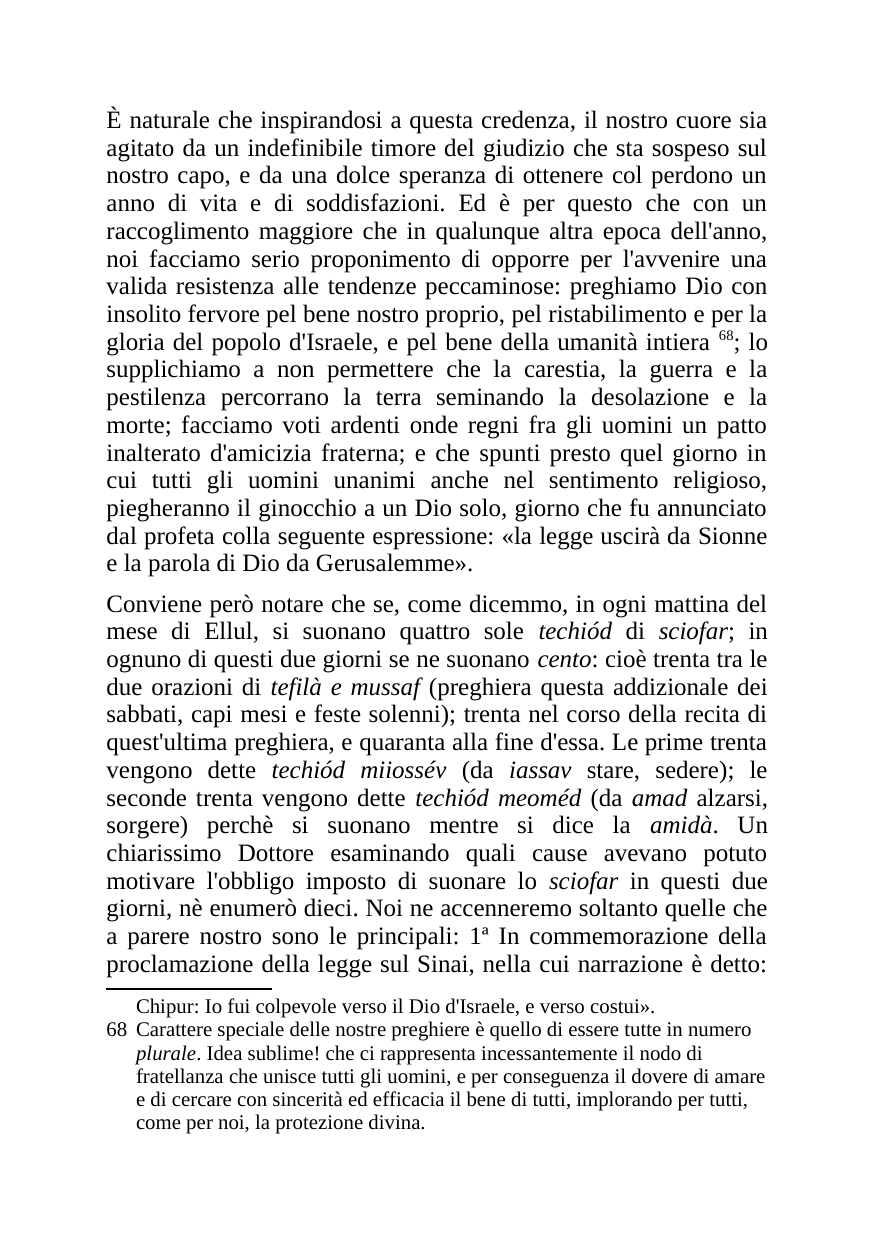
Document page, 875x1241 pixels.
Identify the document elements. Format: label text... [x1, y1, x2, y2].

text È naturale che inspirandosi a questa credenza, il nostro cuore sia agitato da un indefinibile timore del giudizio che sta sospeso sul nostro capo, e da una dolce speranza di ottenere col perdono un anno di vita e di soddisfazioni. Ed è per questo che con un raccoglimento maggiore che in qualunque altra epoca dell'anno, noi facciamo serio proponimento di opporre per l'avvenire una valida resistenza alle tendenze peccaminose: preghiamo Dio con insolito fervore pel bene nostro proprio, pel ristabilimento e per la gloria del popolo d'Israele, e pel bene della umanità intiera ; lo supplichiamo a non permettere che la carestia, la guerra e la pestilenza percorrano la terra seminando la desolazione e la morte; facciamo voti ardenti onde regni fra gli uomini un patto inalterato d'amicizia fraterna; e che spunti presto quel giorno in cui tutti gli uomini unanimi anche nel sentimento religioso, piegheranno il ginocchio a un Dio solo, giorno che fu annunciato dal profeta colla seguente espressione: «la legge uscirà da Sionne e la parola di Dio da Gerusalemme». [106, 106, 768, 577]
text Carattere speciale delle nostre preghiere è quello di essere tutte in numero plurale. Idea sublime! che ci rappresenta incessantemente il nodo di fratellanza che unisce tutti gli uomini, e per conseguenza il dovere di amare e di cercare con sincerità ed efficacia il bene di tutti, implorando per tutti, come per noi, la protezione divina. [106, 1018, 768, 1134]
text Chipur: Io fui colpevole verso il Dio d'Israele, e verso costui». [106, 995, 768, 1018]
text Conviene però notare che se, come dicemmo, in ogni mattina del mese di Ellul, si suonano quattro sole techiód di sciofar; in ognuno di questi due giorni se ne suonano cento: cioè trenta tra le due orazioni di tefilà e mussaf (preghiera questa addizionale dei sabbati, capi mesi e feste solenni); trenta nel corso della recita di quest'ultima preghiera, e quaranta alla fine d'essa. Le prime trenta vengono dette techiód miiossév (da iassav stare, sedere); le seconde trenta vengono dette techiód meoméd (da amad alzarsi, sorgere) perchè si suonano mentre si dice la amidà. Un chiarissimo Dottore esaminando quali cause avevano potuto motivare l'obbligo imposto di suonare lo sciofar in questi due giorni, nè enumerò dieci. Noi ne accenneremo soltanto quelle che a parere nostro sono le principali: 1ª In commemorazione della proclamazione della legge sul Sinai, nella cui narrazione è detto: [106, 590, 768, 978]
